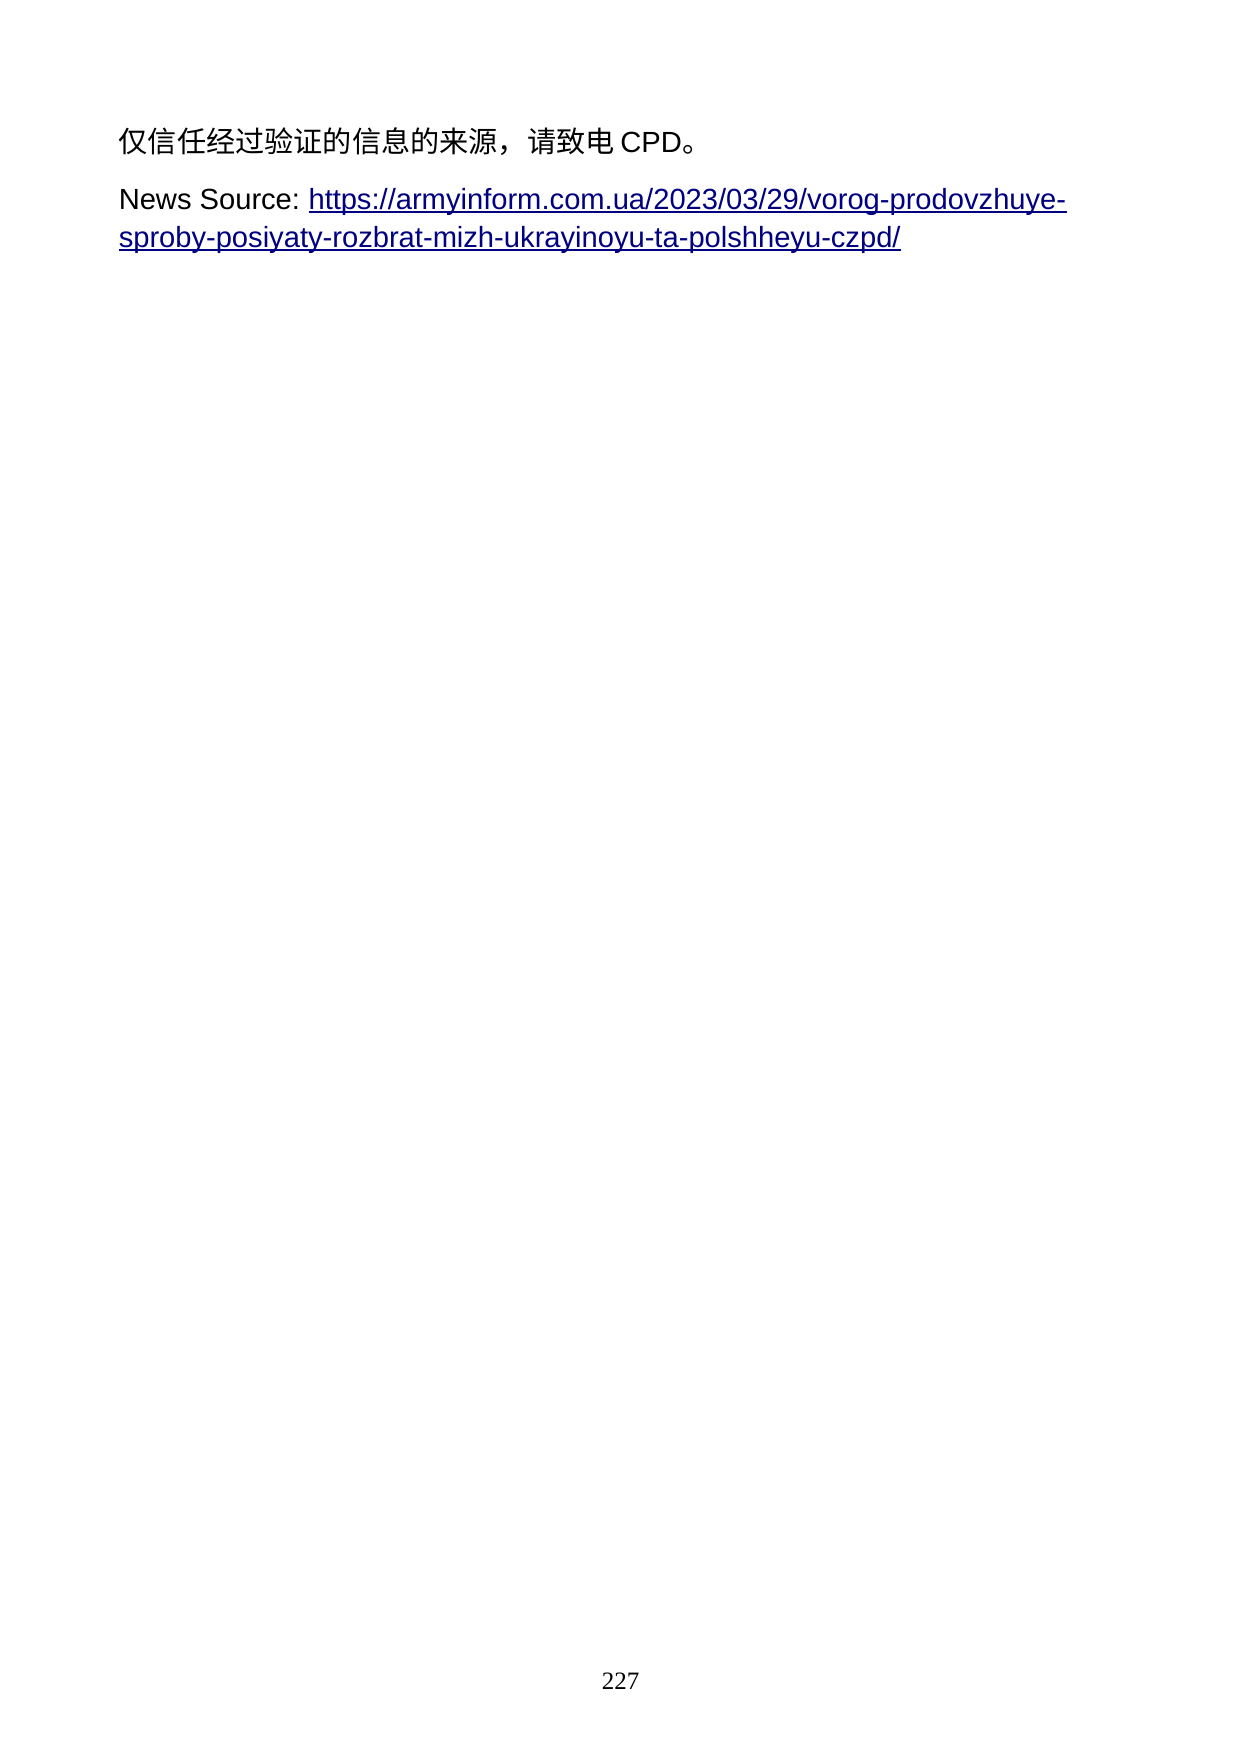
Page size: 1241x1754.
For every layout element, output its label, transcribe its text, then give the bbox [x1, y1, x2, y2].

text 仅信任经过验证的信息的来源，请致电CPD。 [118, 118, 1122, 161]
text News Source: https://armyinform.com.ua/2023/03/29/vorog-prodovzhuye-sproby-posiyaty-rozbrat-mizh-ukrayinoyu-ta-polshheyu-czpd/ [118, 182, 1122, 254]
